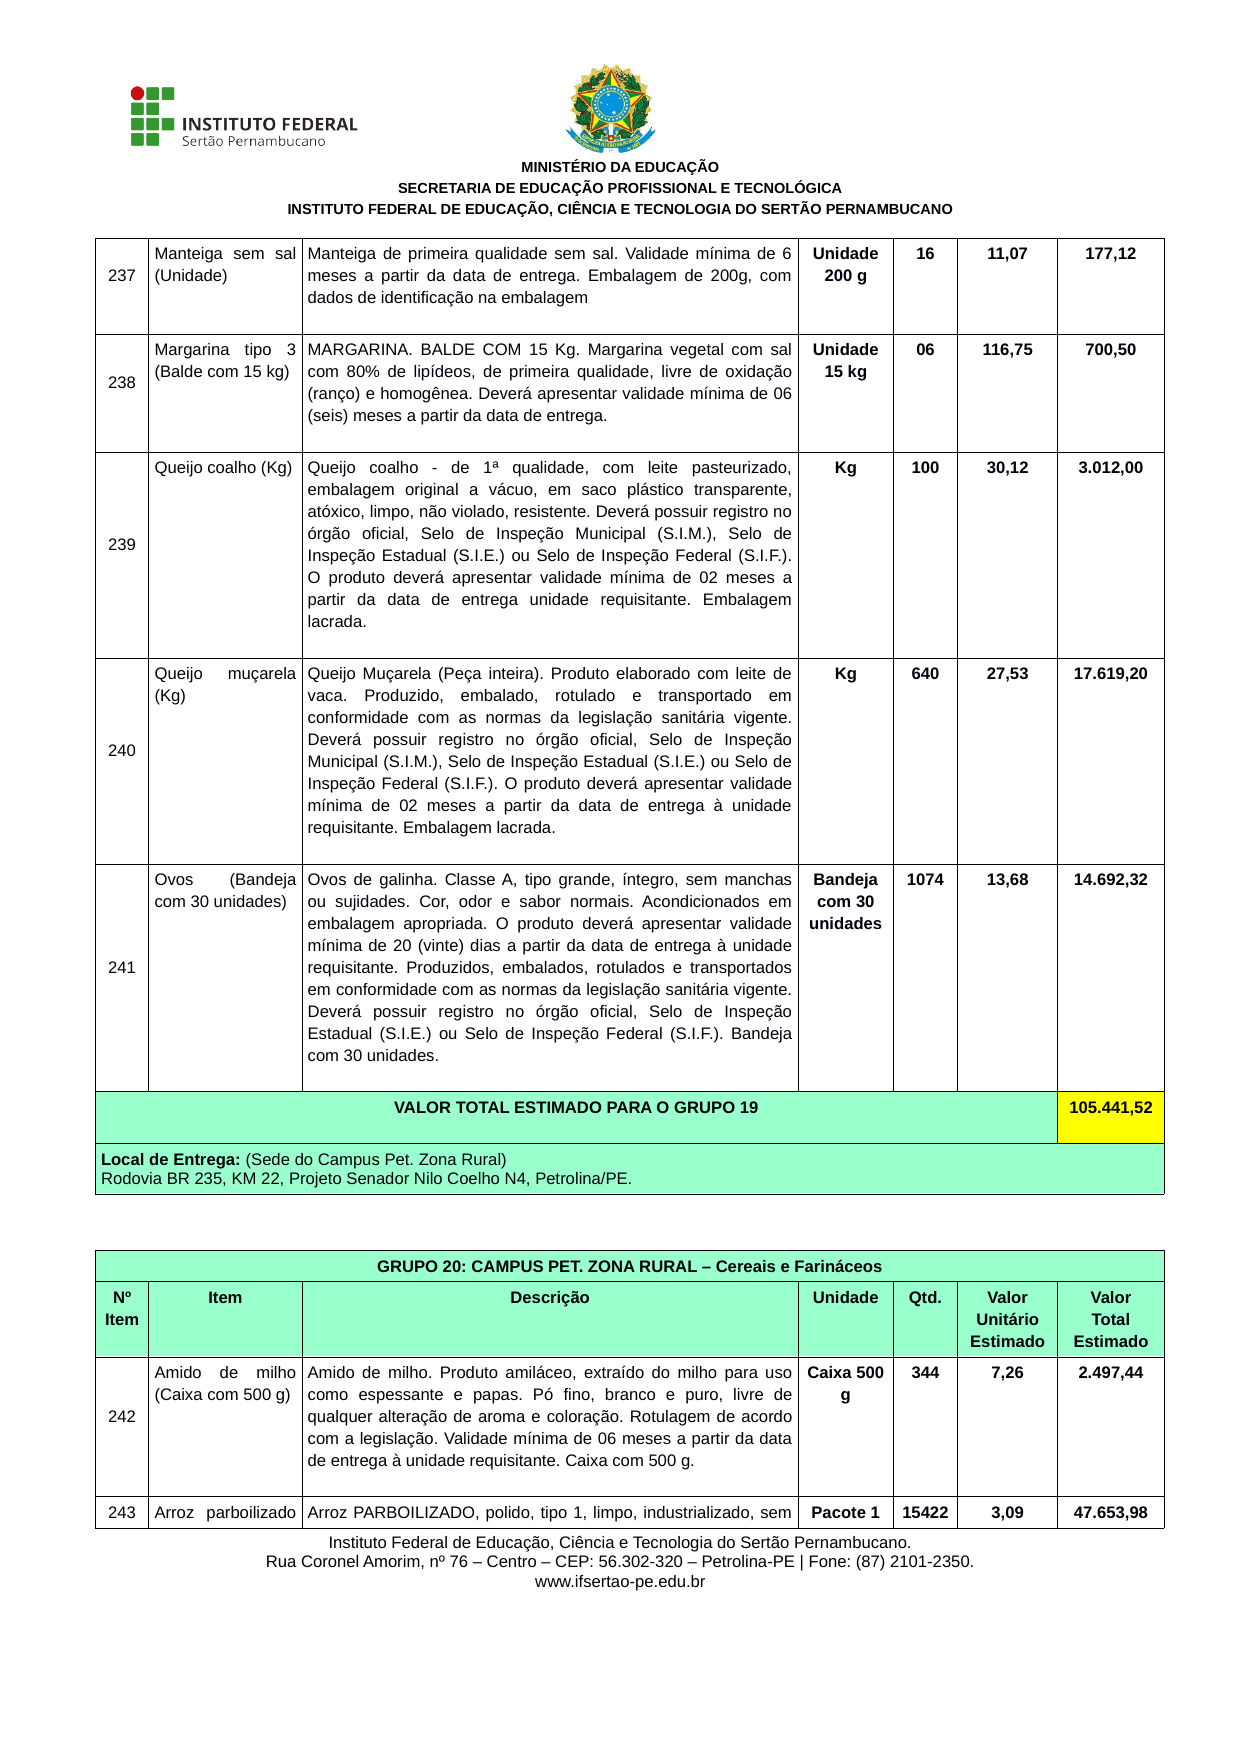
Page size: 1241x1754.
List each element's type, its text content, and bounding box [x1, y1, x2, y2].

table_cell 16 [894, 239, 957, 334]
table_cell 3.012,00 [1058, 453, 1164, 658]
table_cell 116,75 [958, 335, 1057, 452]
table_cell Queijo Muçarela (Peça inteira). Produto elaborado com leite de vaca. Produzido, embalado, rotulado e transportado em conformidade com as normas da legislação sanitária vigente. Deverá possuir registro no órgão oficial, Selo de Inspeção Municipal (S.I.M.), Selo de Inspeção Estadual (S.I.E.) ou Selo de Inspeção Federal (S.I.F.). O produto deverá apresentar validade mínima de 02 meses a partir da data de entrega à unidade requisitante. Embalagem lacrada. [303, 659, 798, 863]
table_cell Amido de milho (Caixa com 500 g) [149, 1358, 302, 1496]
table_cell Manteiga sem sal (Unidade) [149, 239, 302, 334]
table_cell Descrição [303, 1282, 798, 1356]
table_cell 238 [96, 335, 148, 452]
table_cell 13,68 [958, 865, 1057, 1091]
table_cell Pacote 1 [799, 1497, 893, 1527]
table_cell Kg [799, 453, 893, 658]
table_cell 242 [96, 1358, 148, 1496]
picture [130, 86, 358, 146]
table_cell Kg [799, 659, 893, 863]
table_cell 3,09 [958, 1497, 1057, 1527]
table_cell Arroz PARBOILIZADO, polido, tipo 1, limpo, industrializado, sem [303, 1497, 798, 1527]
table_cell 2.497,44 [1058, 1358, 1164, 1496]
picture [565, 64, 656, 153]
table_cell Caixa 500 g [799, 1358, 893, 1496]
table_cell 14.692,32 [1058, 865, 1164, 1091]
table_cell Queijo coalho - de 1ª qualidade, com leite pasteurizado, embalagem original a vácuo, em saco plástico transparente, atóxico, limpo, não violado, resistente. Deverá possuir registro no órgão oficial, Selo de Inspeção Municipal (S.I.M.), Selo de Inspeção Estadual (S.I.E.) ou Selo de Inspeção Federal (S.I.F.). O produto deverá apresentar validade mínima de 02 meses a partir da data de entrega unidade requisitante. Embalagem lacrada. [303, 453, 798, 658]
table_cell MARGARINA. BALDE COM 15 Kg. Margarina vegetal com sal com 80% de lipídeos, de primeira qualidade, livre de oxidação (ranço) e homogênea. Deverá apresentar validade mínima de 06 (seis) meses a partir da data de entrega. [303, 335, 798, 452]
table_cell Queijo muçarela (Kg) [149, 659, 302, 863]
table_cell 30,12 [958, 453, 1057, 658]
table_cell 640 [894, 659, 957, 863]
table_cell Manteiga de primeira qualidade sem sal. Validade mínima de 6 meses a partir da data de entrega. Embalagem de 200g, com dados de identificação na embalagem [303, 239, 798, 334]
table_cell 239 [96, 453, 148, 658]
table_cell 100 [894, 453, 957, 658]
table_cell Unidade [799, 1282, 893, 1356]
table_cell 06 [894, 335, 957, 452]
table_cell Ovos (Bandeja com 30 unidades) [149, 865, 302, 1091]
table_cell 7,26 [958, 1358, 1057, 1496]
table_cell Arroz parboilizado [149, 1497, 302, 1527]
table_cell Item [149, 1282, 302, 1356]
table_cell Ovos de galinha. Classe A, tipo grande, íntegro, sem manchas ou sujidades. Cor, odor e sabor normais. Acondicionados em embalagem apropriada. O produto deverá apresentar validade mínima de 20 (vinte) dias a partir da data de entrega à unidade requisitante. Produzidos, embalados, rotulados e transportados em conformidade com as normas da legislação sanitária vigente. Deverá possuir registro no órgão oficial, Selo de Inspeção Estadual (S.I.E.) ou Selo de Inspeção Federal (S.I.F.). Bandeja com 30 unidades. [303, 865, 798, 1091]
table_header GRUPO 20: CAMPUS PET. ZONA RURAL – Cereais e Farináceos [96, 1251, 1164, 1281]
table_cell 241 [96, 865, 148, 1091]
table_cell 105.441,52 [1058, 1092, 1164, 1143]
table_cell 17.619,20 [1058, 659, 1164, 863]
table_cell 47.653,98 [1058, 1497, 1164, 1527]
table_cell 11,07 [958, 239, 1057, 334]
table_cell 15422 [894, 1497, 957, 1527]
table_cell 240 [96, 659, 148, 863]
table_cell 700,50 [1058, 335, 1164, 452]
table_cell 237 [96, 239, 148, 334]
table_cell Unidade 15 kg [799, 335, 893, 452]
table_cell Amido de milho. Produto amiláceo, extraído do milho para uso como espessante e papas. Pó fino, branco e puro, livre de qualquer alteração de aroma e coloração. Rotulagem de acordo com a legislação. Validade mínima de 06 meses a partir da data de entrega à unidade requisitante. Caixa com 500 g. [303, 1358, 798, 1496]
table_cell Nº Item [96, 1282, 148, 1356]
table_cell 1074 [894, 865, 957, 1091]
table_cell Margarina tipo 3 (Balde com 15 kg) [149, 335, 302, 452]
table_cell 177,12 [1058, 239, 1164, 334]
table_cell VALOR TOTAL ESTIMADO PARA O GRUPO 19 [96, 1092, 1057, 1143]
table_cell Local de Entrega: (Sede do Campus Pet. Zona Rural) Rodovia BR 235, KM 22, Projeto Senador Nilo Coelho N4, Petrolina/PE. [96, 1144, 1164, 1193]
table_cell 27,53 [958, 659, 1057, 863]
table_cell Valor Unitário Estimado [958, 1282, 1057, 1356]
table_cell Bandeja com 30 unidades [799, 865, 893, 1091]
table_cell 344 [894, 1358, 957, 1496]
table_cell 243 [96, 1497, 148, 1527]
table_cell Qtd. [894, 1282, 957, 1356]
table_cell Queijo coalho (Kg) [149, 453, 302, 658]
table_cell Valor Total Estimado [1058, 1282, 1164, 1356]
table_cell Unidade 200 g [799, 239, 893, 334]
